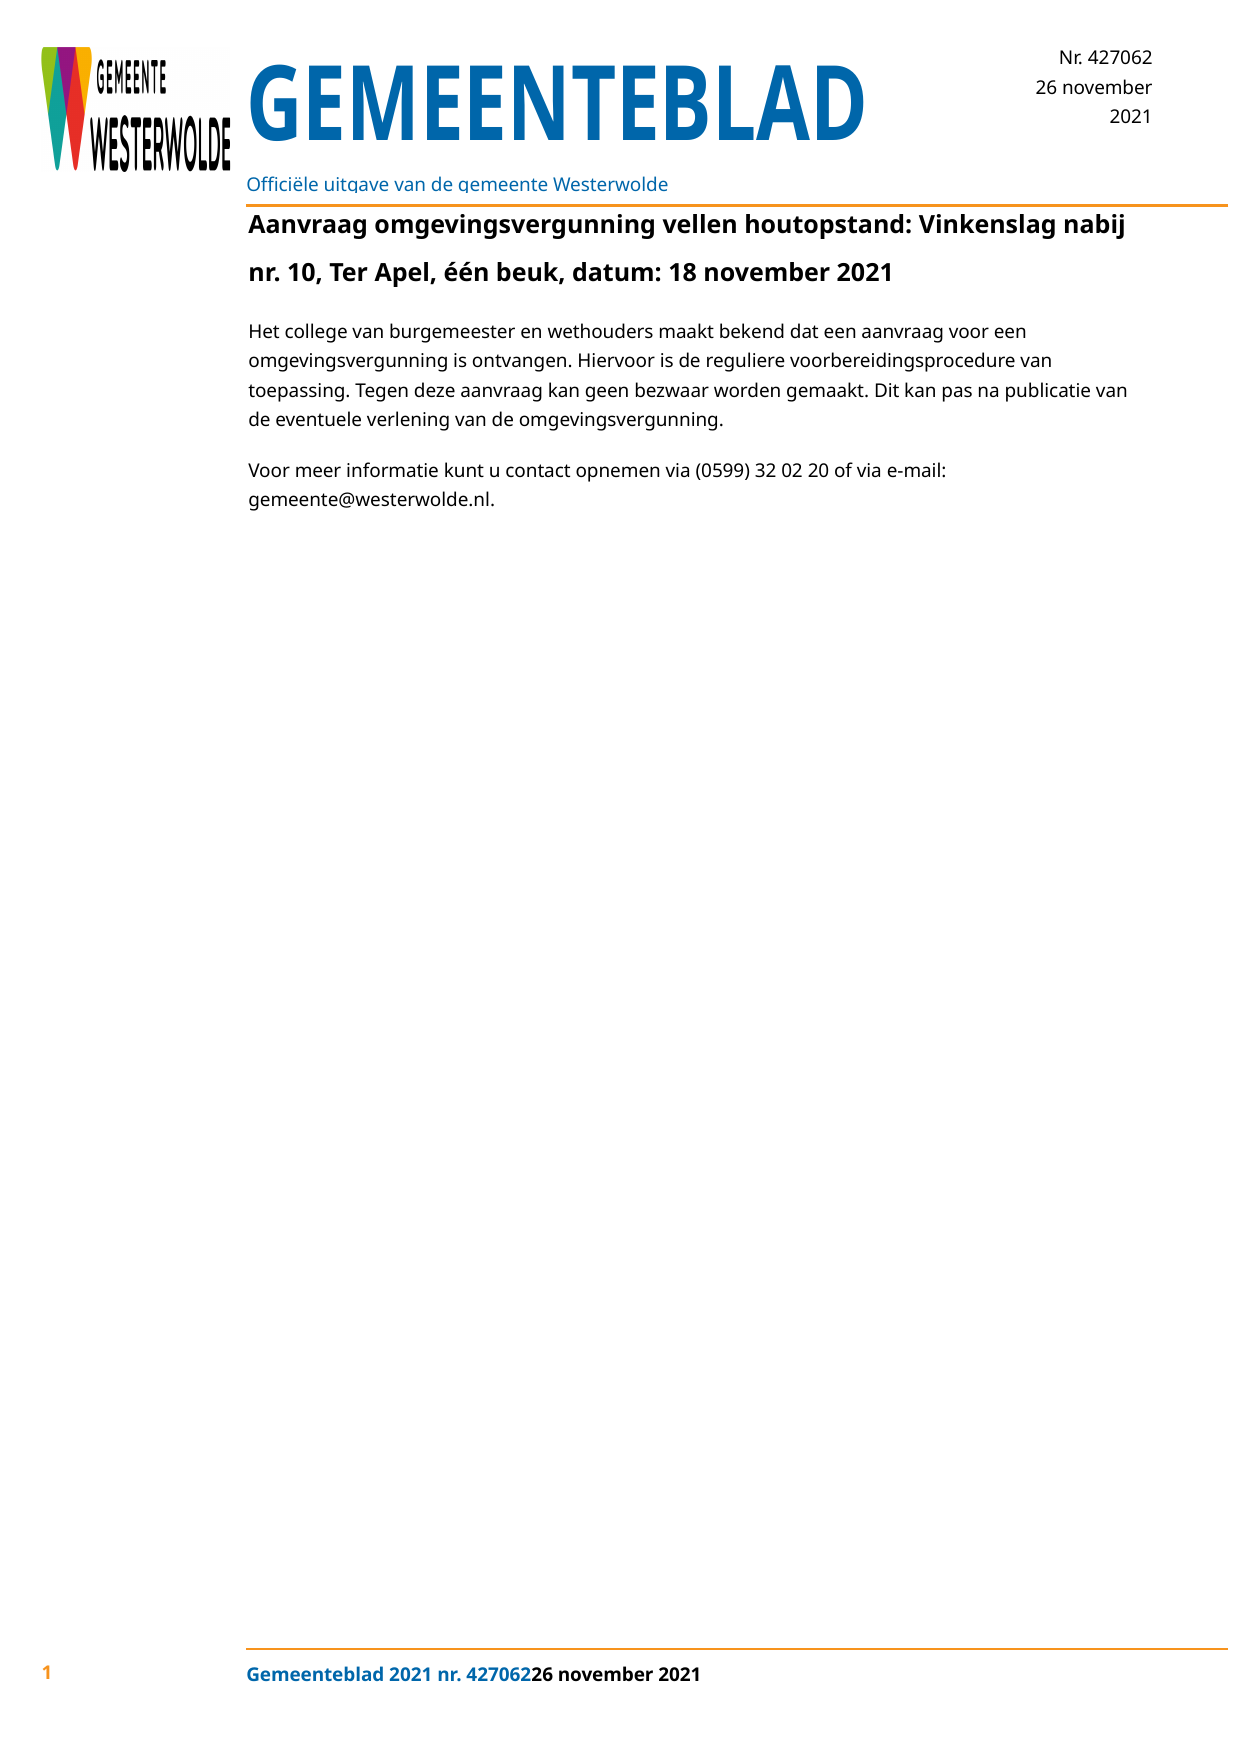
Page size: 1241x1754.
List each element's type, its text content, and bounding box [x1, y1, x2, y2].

text Het college van burgemeester en wethouders maakt bekend dat een aanvraag voor een omgevingsvergunning is ontvangen. Hiervoor is de reguliere voorbereidingsprocedure van toepassing. Tegen deze aanvraag kan geen bezwaar worden gemaakt. Dit kan pas na publicatie van de eventuele verlening van de omgevingsvergunning. [248, 318, 1152, 432]
text Aanvraag omgevingsvergunning vellen houtopstand: Vinkenslag nabij nr. 10, Ter Apel, één beuk, datum: 18 november 2021 [248, 207, 1152, 288]
picture [41, 47, 231, 172]
text Voor meer informatie kunt u contact opnemen via (0599) 32 02 20 of via e-mail: gemeente@westerwolde.nl. [248, 457, 1152, 512]
